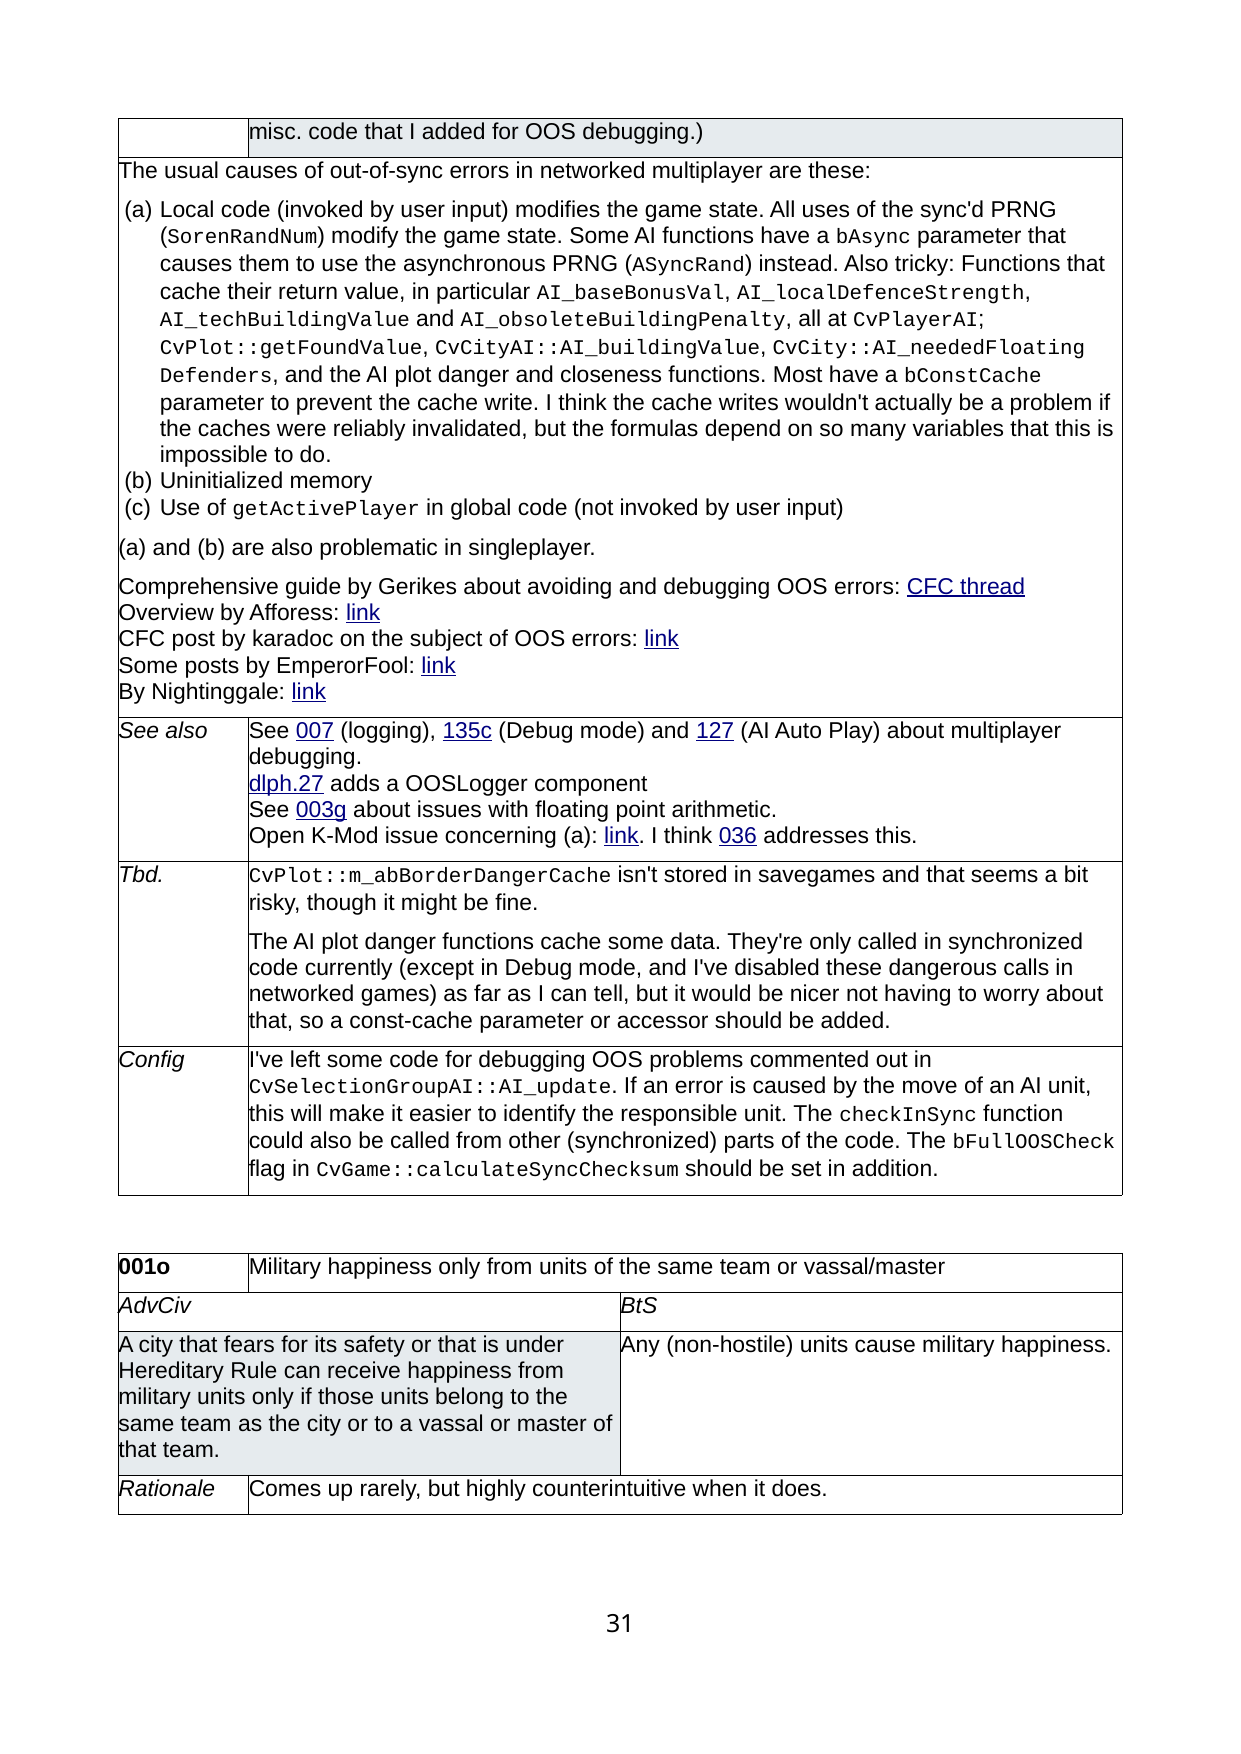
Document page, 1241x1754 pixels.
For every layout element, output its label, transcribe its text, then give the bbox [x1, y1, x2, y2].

table_cell Any (non-hostile) units cause military happiness. [621, 1332, 1122, 1475]
table_cell Tbd. [119, 862, 248, 1046]
table_header Military happiness only from units of the same team or vassal/master [249, 1254, 1122, 1292]
table_cell See also [119, 718, 248, 861]
table_header misc. code that I added for OOS debugging.) [249, 119, 1122, 157]
table_cell Comes up rarely, but highly counterintuitive when it does. [249, 1476, 1122, 1514]
table_cell I've left some code for debugging OOS problems commented out in CvSelectionGroupAI::AI_update. If an error is caused by the move of an AI unit, this will make it easier to identify the responsible unit. The checkInSync function could also be called from other (synchronized) parts of the code. The bFullOOSCheck flag in CvGame::calculateSyncChecksum should be set in addition. [249, 1047, 1122, 1195]
table_cell The usual causes of out-of-sync errors in networked multiplayer are these: Local code (invoked by user input) modifies the game state. All uses of the sync'd PRNG (SorenRandNum) modify the game state. Some AI functions have a bAsync parameter that causes them to use the asynchronous PRNG (ASyncRand) instead. Also tricky: Functions that cache their return value, in particular AI_baseBonusVal, AI_localDefenceStrength, AI_techBuildingValue and AI_obsoleteBuildingPenalty, all at CvPlayerAI; CvPlot::getFoundValue, CvCityAI::AI_buildingValue, CvCity::AI_neededFloating Defenders, and the AI plot danger and closeness functions. Most have a bConstCache parameter to prevent the cache write. I think the cache writes wouldn't actually be a problem if the caches were reliably invalidated, but the formulas depend on so many variables that this is impossible to do. Uninitialized memory Use of getActivePlayer in global code (not invoked by user input) (a) and (b) are also problematic in singleplayer. Comprehensive guide by Gerikes about avoiding and debugging OOS errors: CFC thread Overview by Afforess: link CFC post by karadoc on the subject of OOS errors: link Some posts by EmperorFool: link By Nightinggale: link [119, 158, 1122, 717]
table_cell Config [119, 1047, 248, 1195]
table_header 001o [119, 1254, 248, 1292]
table_cell A city that fears for its safety or that is under Hereditary Rule can receive happiness from military units only if those units belong to the same team as the city or to a vassal or master of that team. [119, 1332, 620, 1475]
table_cell BtS [621, 1293, 1122, 1331]
table_cell CvPlot::m_abBorderDangerCache isn't stored in savegames and that seems a bit risky, though it might be fine. The AI plot danger functions cache some data. They're only called in synchronized code currently (except in Debug mode, and I've disabled these dangerous calls in networked games) as far as I can tell, but it would be nicer not having to worry about that, so a const-cache parameter or accessor should be added. [249, 862, 1122, 1046]
table_header [119, 119, 248, 157]
table_cell See 007 (logging), 135c (Debug mode) and 127 (AI Auto Play) about multiplayer debugging. dlph.27 adds a OOSLogger component See 003g about issues with floating point arithmetic. Open K-Mod issue concerning (a): link. I think 036 addresses this. [249, 718, 1122, 861]
table_cell Rationale [119, 1476, 248, 1514]
table_cell AdvCiv [119, 1293, 620, 1331]
